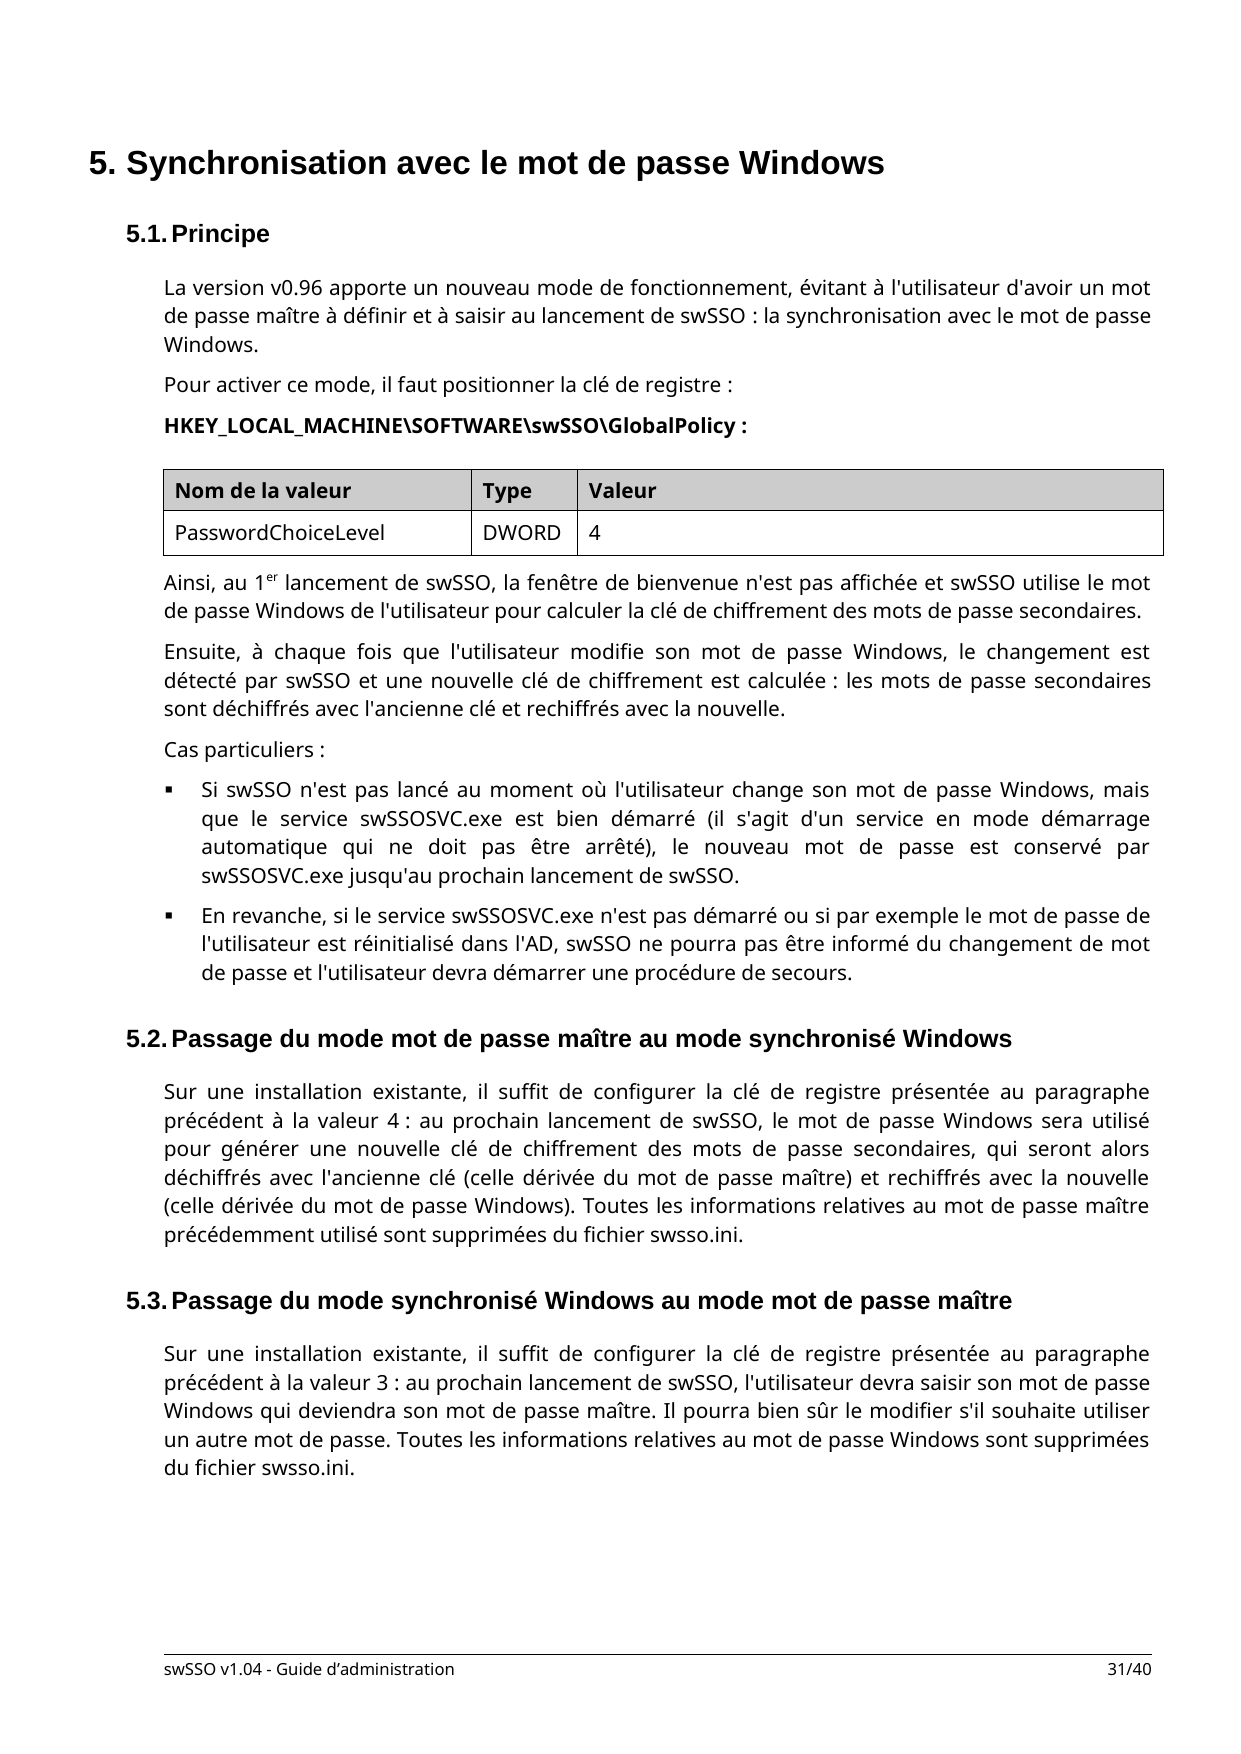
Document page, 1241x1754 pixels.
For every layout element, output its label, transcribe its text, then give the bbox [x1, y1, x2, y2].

table_cell PasswordChoiceLevel [164, 511, 471, 554]
text Ainsi, au 1er lancement de swSSO, la fenêtre de bienvenue n'est pas affichée et swSSO utilise le mot de passe Windows de l'utilisateur pour calculer la clé de chiffrement des mots de passe secondaires. [164, 568, 1152, 625]
table_cell DWORD [472, 511, 577, 554]
table_header Valeur [578, 470, 1163, 510]
subtitle Synchronisation avec le mot de passe Windows [89, 143, 1152, 182]
subtitle Principe [126, 219, 1152, 248]
text HKEY_LOCAL_MACHINE\SOFTWARE\swSSO\GlobalPolicy : [164, 412, 1152, 440]
text Ensuite, à chaque fois que l'utilisateur modifie son mot de passe Windows, le changement est détecté par swSSO et une nouvelle clé de chiffrement est calculée : les mots de passe secondaires sont déchiffrés avec l'ancienne clé et rechiffrés avec la nouvelle. [164, 637, 1152, 723]
text Sur une installation existante, il suffit de configurer la clé de registre présentée au paragraphe précédent à la valeur 3 : au prochain lancement de swSSO, l'utilisateur devra saisir son mot de passe Windows qui deviendra son mot de passe maître. Il pourra bien sûr le modifier s'il souhaite utiliser un autre mot de passe. Toutes les informations relatives au mot de passe Windows sont supprimées du fichier swsso.ini. [164, 1339, 1152, 1482]
subtitle Passage du mode mot de passe maître au mode synchronisé Windows [126, 1024, 1152, 1052]
table_header Nom de la valeur [164, 470, 471, 510]
text Cas particuliers : [164, 735, 1152, 764]
table_header Type [472, 470, 577, 510]
list Si swSSO n'est pas lancé au moment où l'utilisateur change son mot de passe Windows, mais que le service swSSOSVC.exe est bien démarré (il s'agit d'un service en mode démarrage automatique qui ne doit pas être arrêté), le nouveau mot de passe est conservé par swSSOSVC.exe jusqu'au prochain lancement de swSSO. [164, 775, 1152, 889]
text Sur une installation existante, il suffit de configurer la clé de registre présentée au paragraphe précédent à la valeur 4 : au prochain lancement de swSSO, le mot de passe Windows sera utilisé pour générer une nouvelle clé de chiffrement des mots de passe secondaires, qui seront alors déchiffrés avec l'ancienne clé (celle dérivée du mot de passe maître) et rechiffrés avec la nouvelle (celle dérivée du mot de passe Windows). Toutes les informations relatives au mot de passe maître précédemment utilisé sont supprimées du fichier swsso.ini. [164, 1077, 1152, 1248]
text La version v0.96 apporte un nouveau mode de fonctionnement, évitant à l'utilisateur d'avoir un mot de passe maître à définir et à saisir au lancement de swSSO : la synchronisation avec le mot de passe Windows. [164, 273, 1152, 358]
subtitle Passage du mode synchronisé Windows au mode mot de passe maître [126, 1286, 1152, 1314]
list En revanche, si le service swSSOSVC.exe n'est pas démarré ou si par exemple le mot de passe de l'utilisateur est réinitialisé dans l'AD, swSSO ne pourra pas être informé du changement de mot de passe et l'utilisateur devra démarrer une procédure de secours. [164, 901, 1152, 986]
table_cell 4 [578, 511, 1163, 554]
text Pour activer ce mode, il faut positionner la clé de registre : [164, 371, 1152, 399]
